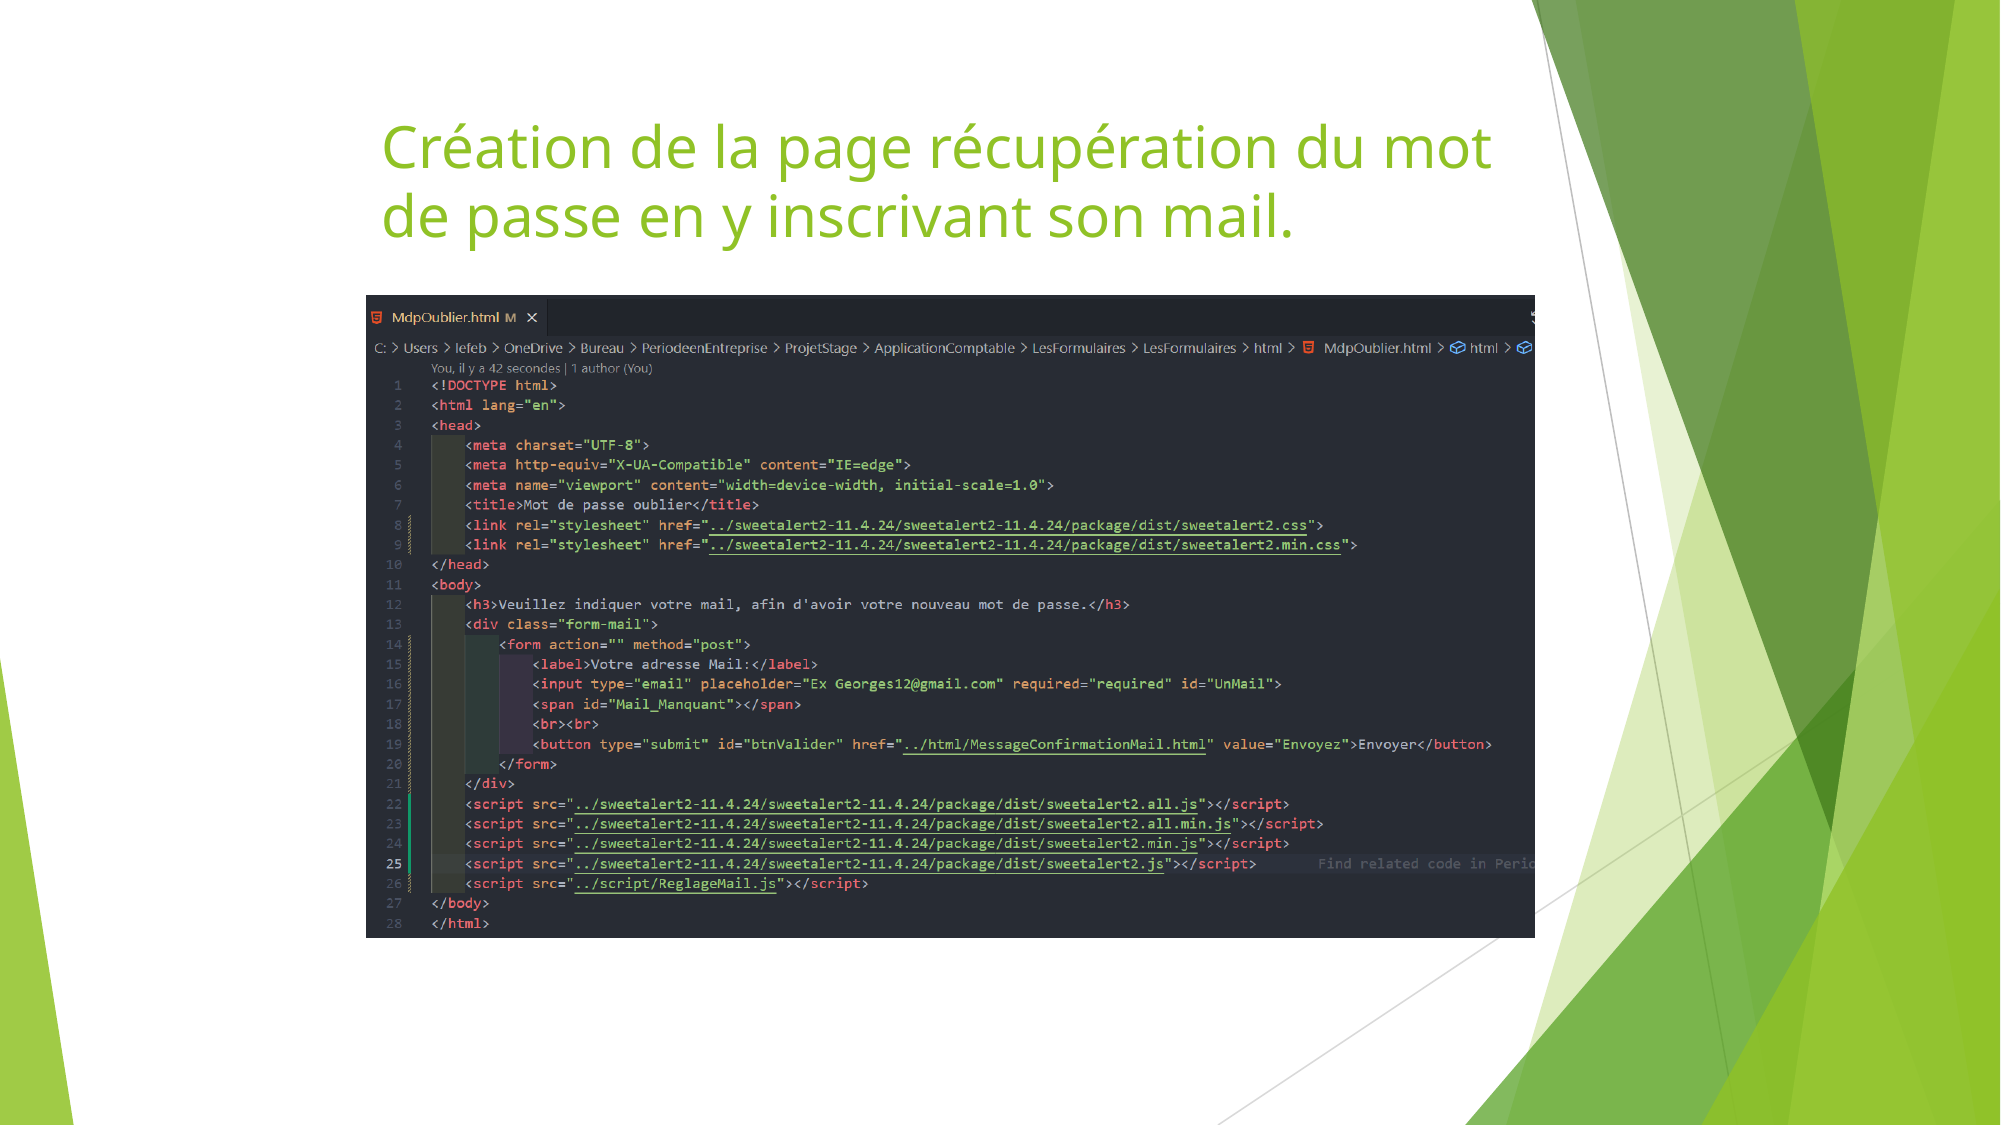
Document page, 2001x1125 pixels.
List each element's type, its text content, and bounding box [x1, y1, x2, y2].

title Création de la page récupération du mot de passe en y inscrivant son mail. [366, 102, 1535, 270]
picture [366, 295, 1535, 938]
